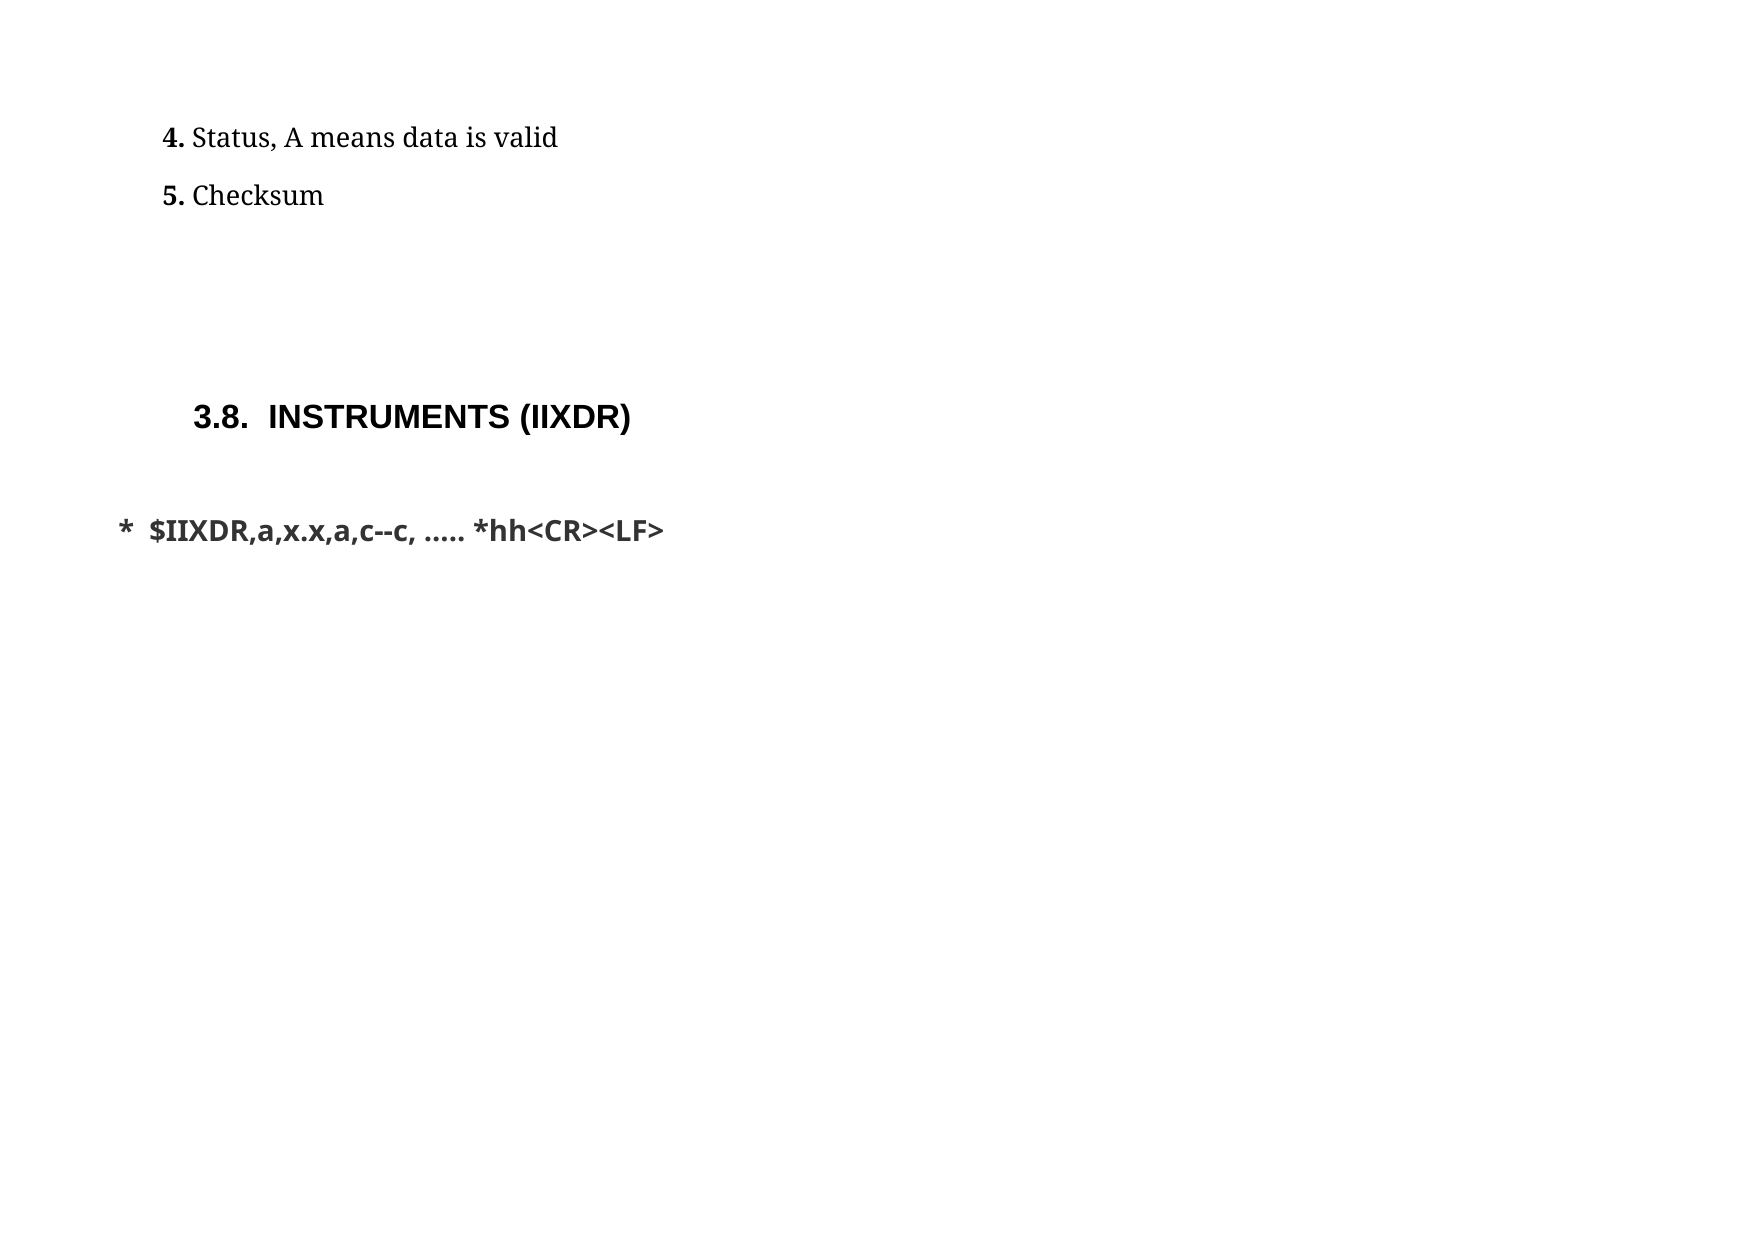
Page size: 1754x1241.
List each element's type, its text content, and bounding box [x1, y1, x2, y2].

list Checksum [162, 177, 1636, 214]
list Status, A means data is valid [162, 118, 1636, 155]
subtitle INSTRUMENTS (IIXDR) [193, 397, 1636, 436]
text * $IIXDR,a,x.x,a,c--c, ..... *hh<CR><LF> [118, 511, 1636, 550]
